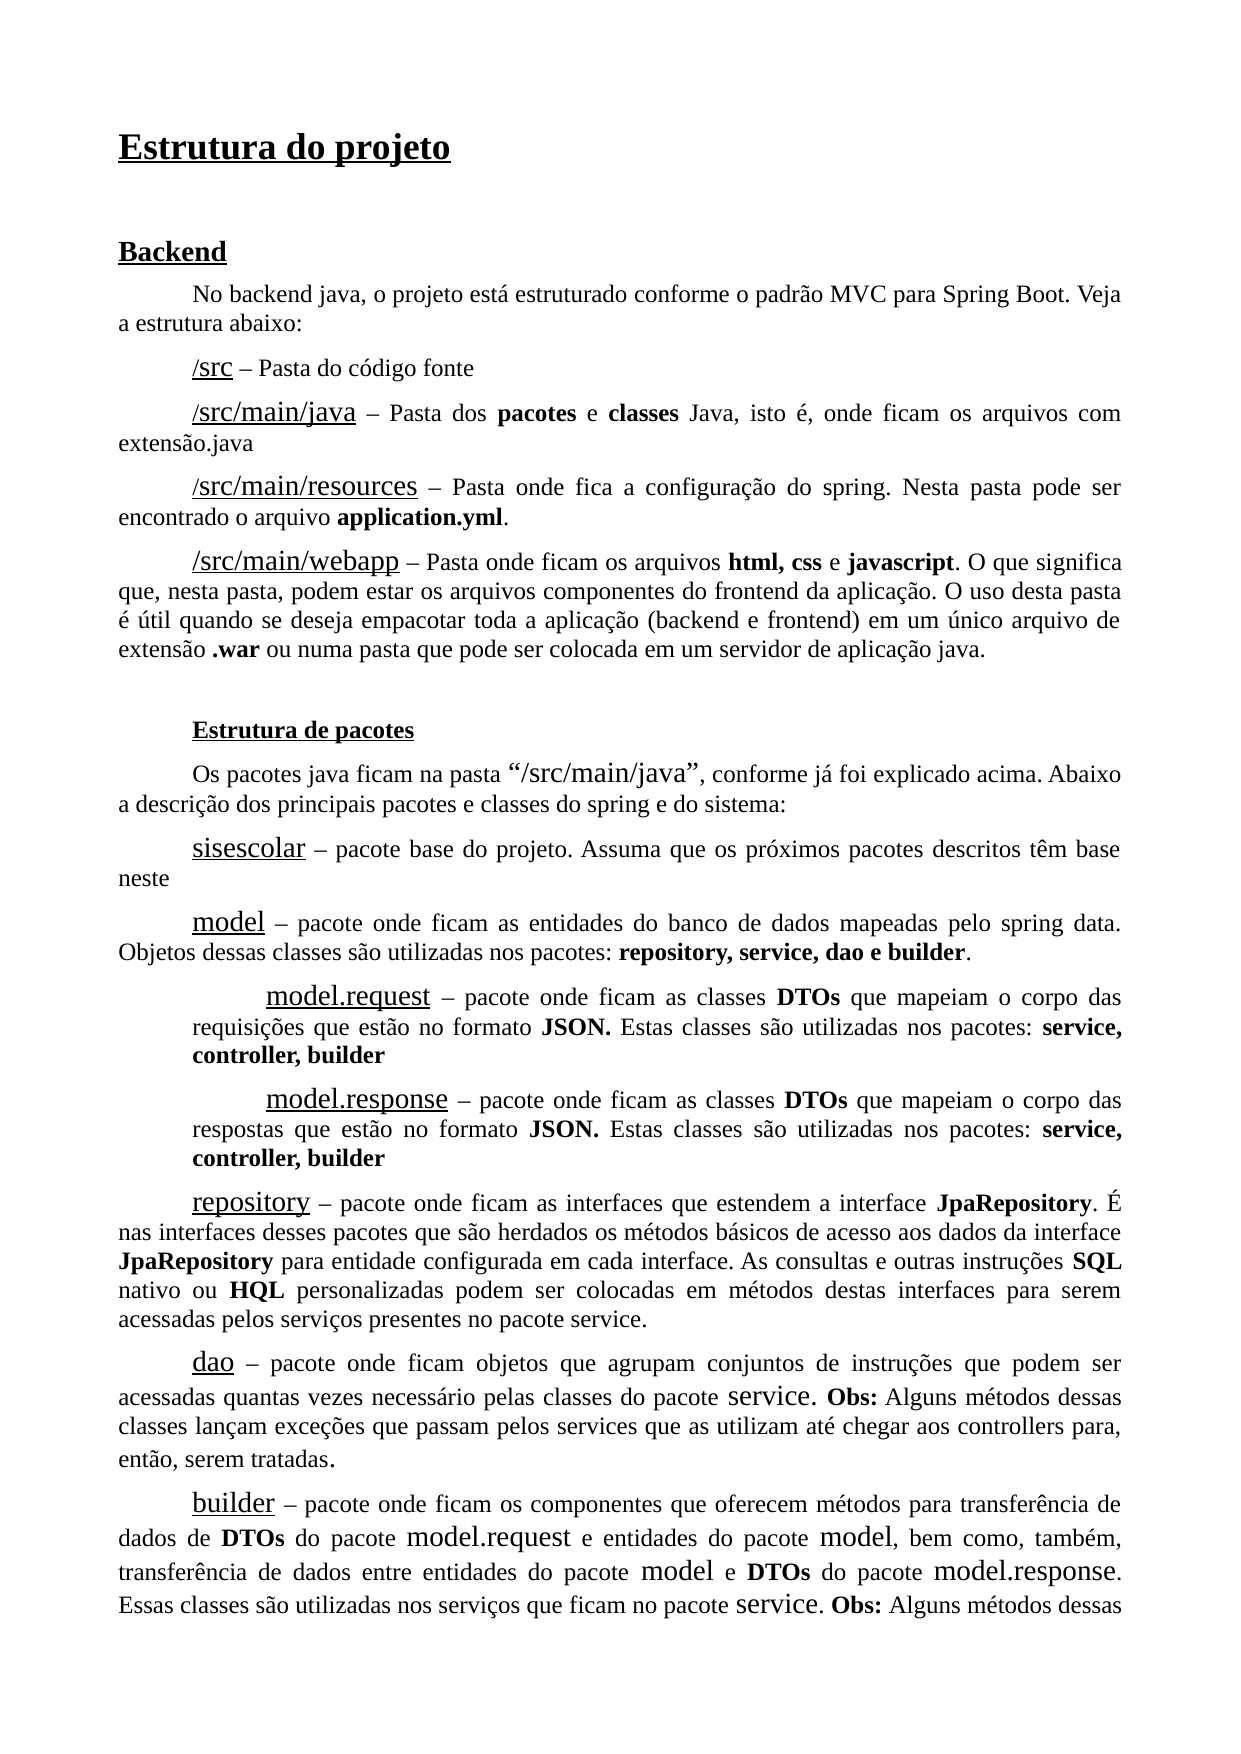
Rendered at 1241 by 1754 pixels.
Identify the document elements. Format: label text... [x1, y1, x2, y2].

text Estrutura do projeto [118, 124, 1122, 167]
text No backend java, o projeto está estruturado conforme o padrão MVC para Spring Boot. Veja a estrutura abaixo: [118, 279, 1122, 337]
text /src/main/resources – Pasta onde fica a configuração do spring. Nesta pasta pode ser encontrado o arquivo application.yml. [118, 468, 1122, 531]
text sisescolar – pacote base do projeto. Assuma que os próximos pacotes descritos têm base neste [118, 830, 1122, 892]
text builder – pacote onde ficam os componentes que oferecem métodos para transferência de dados de DTOs do pacote model.request e entidades do pacote model, bem como, também, transferência de dados entre entidades do pacote model e DTOs do pacote model.response. Essas classes são utilizadas nos serviços que ficam no pacote service. Obs: Alguns métodos dessas [118, 1486, 1122, 1620]
text Backend [118, 234, 1122, 268]
text /src – Pasta do código fonte [118, 349, 1122, 382]
text model.request – pacote onde ficam as classes DTOs que mapeiam o corpo das requisições que estão no formato JSON. Estas classes são utilizadas nos pacotes: service, controller, builder [192, 978, 1122, 1069]
text Os pacotes java ficam na pasta “/src/main/java”, conforme já foi explicado acima. Abaixo a descrição dos principais pacotes e classes do spring e do sistema: [118, 756, 1122, 818]
text Estrutura de pacotes [118, 715, 1122, 744]
text /src/main/java – Pasta dos pacotes e classes Java, isto é, onde ficam os arquivos com extensão.java [118, 394, 1122, 457]
text repository – pacote onde ficam as interfaces que estendem a interface JpaRepository. É nas interfaces desses pacotes que são herdados os métodos básicos de acesso aos dados da interface JpaRepository para entidade configurada em cada interface. As consultas e outras instruções SQL nativo ou HQL personalizadas podem ser colocadas em métodos destas interfaces para serem acessadas pelos serviços presentes no pacote service. [118, 1184, 1122, 1332]
text model – pacote onde ficam as entidades do banco de dados mapeadas pelo spring data. Objetos dessas classes são utilizadas nos pacotes: repository, service, dao e builder. [118, 904, 1122, 966]
text /src/main/webapp – Pasta onde ficam os arquivos html, css e javascript. O que significa que, nesta pasta, podem estar os arquivos componentes do frontend da aplicação. O uso desta pasta é útil quando se deseja empacotar toda a aplicação (backend e frontend) em um único arquivo de extensão .war ou numa pasta que pode ser colocada em um servidor de aplicação java. [118, 543, 1122, 662]
text model.response – pacote onde ficam as classes DTOs que mapeiam o corpo das respostas que estão no formato JSON. Estas classes são utilizadas nos pacotes: service, controller, builder [192, 1081, 1122, 1172]
text dao – pacote onde ficam objetos que agrupam conjuntos de instruções que podem ser acessadas quantas vezes necessário pelas classes do pacote service. Obs: Alguns métodos dessas classes lançam exceções que passam pelos services que as utilizam até chegar aos controllers para, então, serem tratadas. [118, 1344, 1122, 1474]
